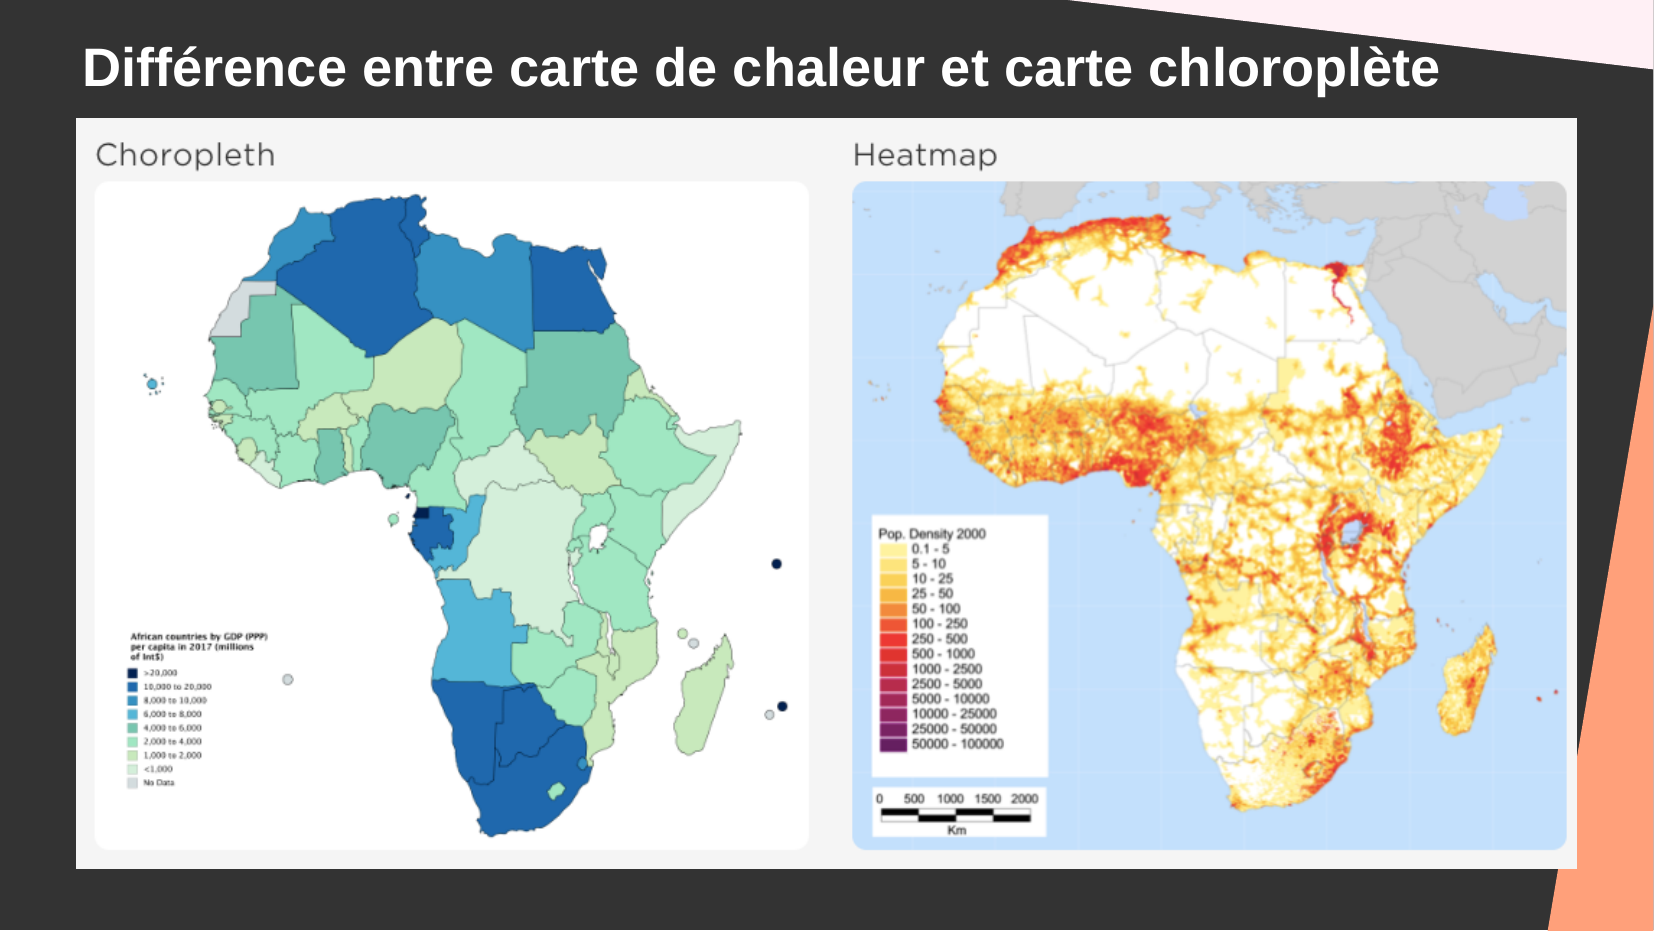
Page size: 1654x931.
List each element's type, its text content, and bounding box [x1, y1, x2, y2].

title Différence entre carte de chaleur et carte chloroplète [82, 37, 1571, 115]
text_box [1547, 301, 1654, 931]
text_box [1067, 0, 1654, 70]
picture [76, 118, 1577, 869]
